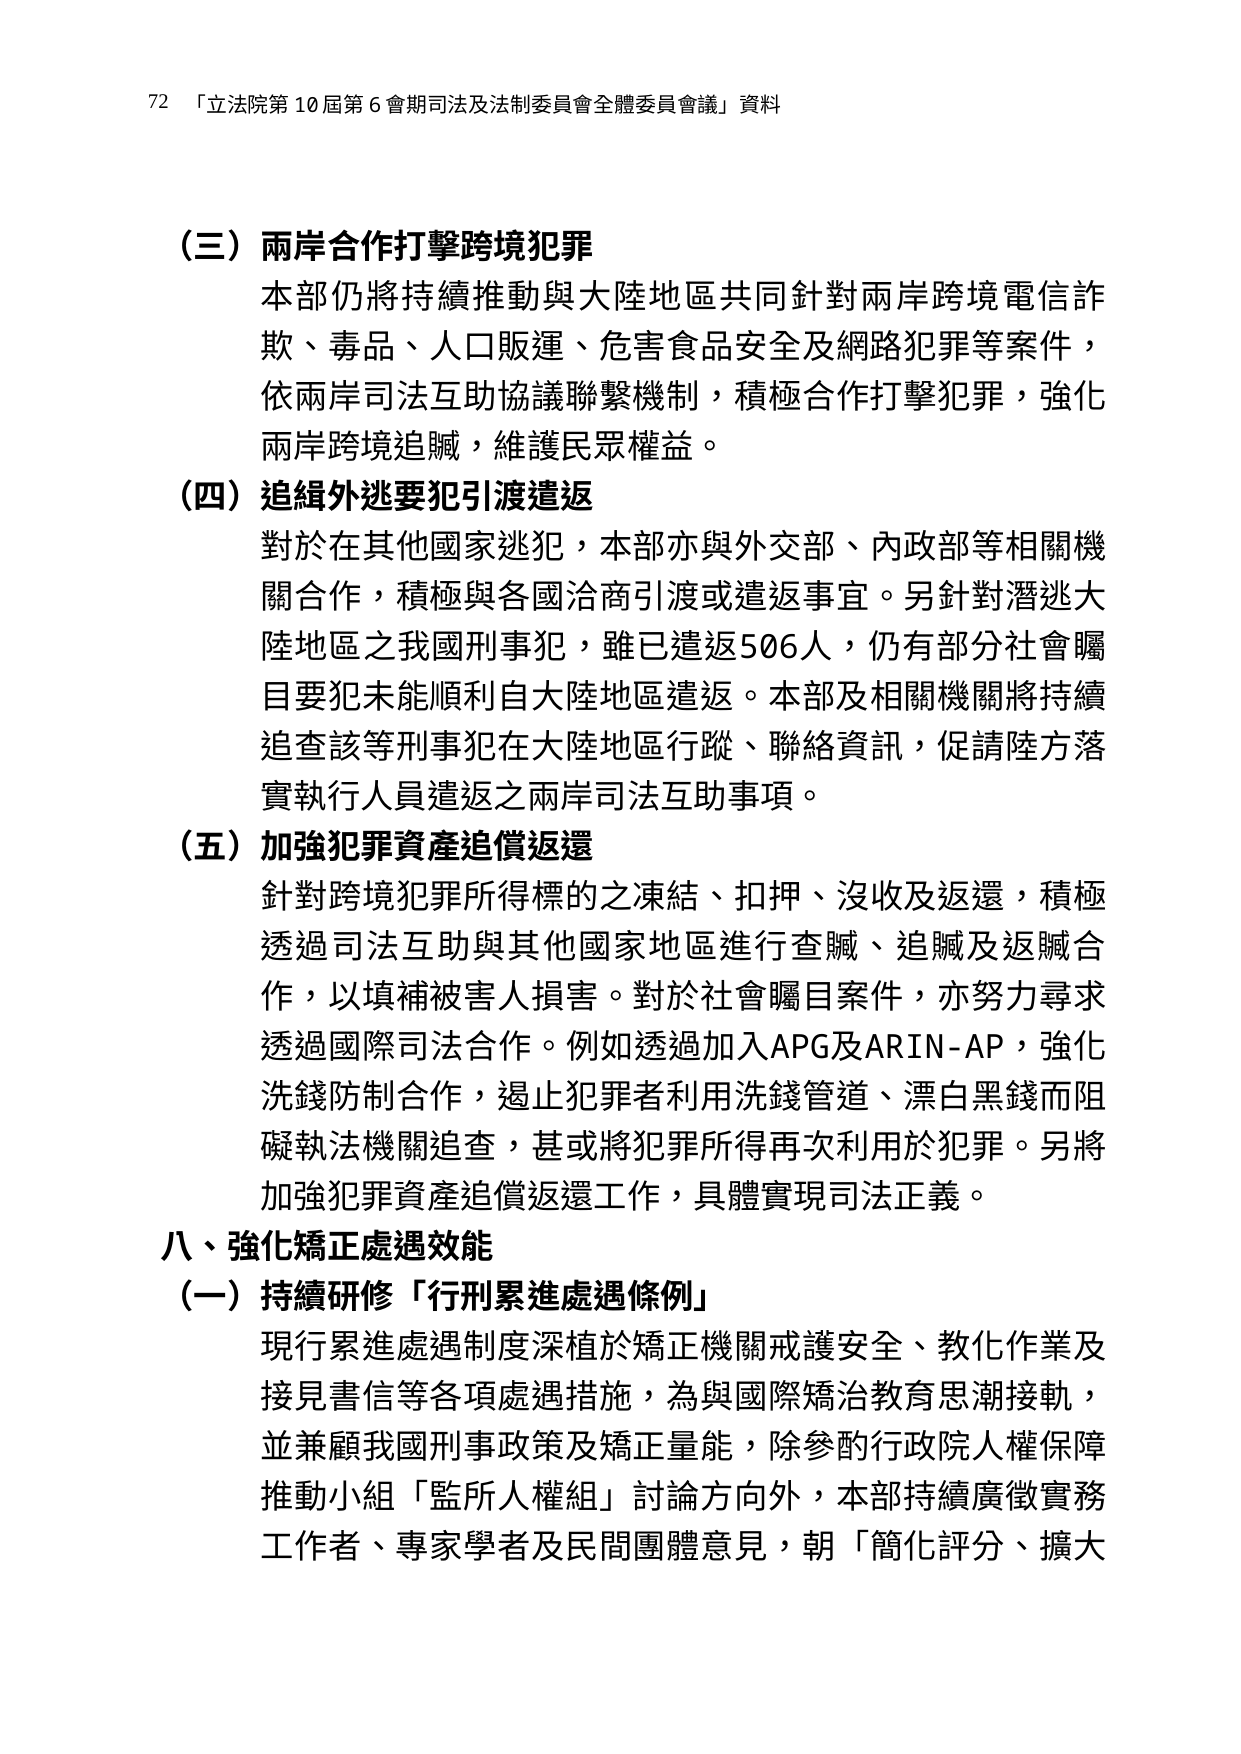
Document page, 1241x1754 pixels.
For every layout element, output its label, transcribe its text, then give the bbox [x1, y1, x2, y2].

text （四）追緝外逃要犯引渡遣返 [160, 469, 1106, 519]
text 針對跨境犯罪所得標的之凍結、扣押、沒收及返還，積極透過司法互助與其他國家地區進行查贓、追贓及返贓合作，以填補被害人損害。對於社會矚目案件，亦努力尋求透過國際司法合作。例如透過加入APG及ARIN-AP，強化洗錢防制合作，遏止犯罪者利用洗錢管道、漂白黑錢而阻礙執法機關追查，甚或將犯罪所得再次利用於犯罪。另將加強犯罪資產追償返還工作，具體實現司法正義。 [260, 869, 1106, 1219]
text （一）持續研修「行刑累進處遇條例」 [160, 1269, 1106, 1319]
text （五）加強犯罪資產追償返還 [160, 819, 1106, 869]
text 本部仍將持續推動與大陸地區共同針對兩岸跨境電信詐欺、毒品、人口販運、危害食品安全及網路犯罪等案件，依兩岸司法互助協議聯繫機制，積極合作打擊犯罪，強化兩岸跨境追贓，維護民眾權益。 [260, 269, 1106, 469]
text 八、強化矯正處遇效能 [160, 1219, 1106, 1269]
text （三）兩岸合作打擊跨境犯罪 [160, 219, 1106, 269]
text 現行累進處遇制度深植於矯正機關戒護安全、教化作業及接見書信等各項處遇措施，為與國際矯治教育思潮接軌，並兼顧我國刑事政策及矯正量能，除參酌行政院人權保障推動小組「監所人權組」討論方向外，本部持續廣徵實務工作者、專家學者及民間團體意見，朝「簡化評分、擴大 [260, 1319, 1106, 1569]
text 對於在其他國家逃犯，本部亦與外交部、內政部等相關機關合作，積極與各國洽商引渡或遣返事宜。另針對潛逃大陸地區之我國刑事犯，雖已遣返506人，仍有部分社會矚目要犯未能順利自大陸地區遣返。本部及相關機關將持續追查該等刑事犯在大陸地區行蹤、聯絡資訊，促請陸方落實執行人員遣返之兩岸司法互助事項。 [260, 519, 1106, 819]
